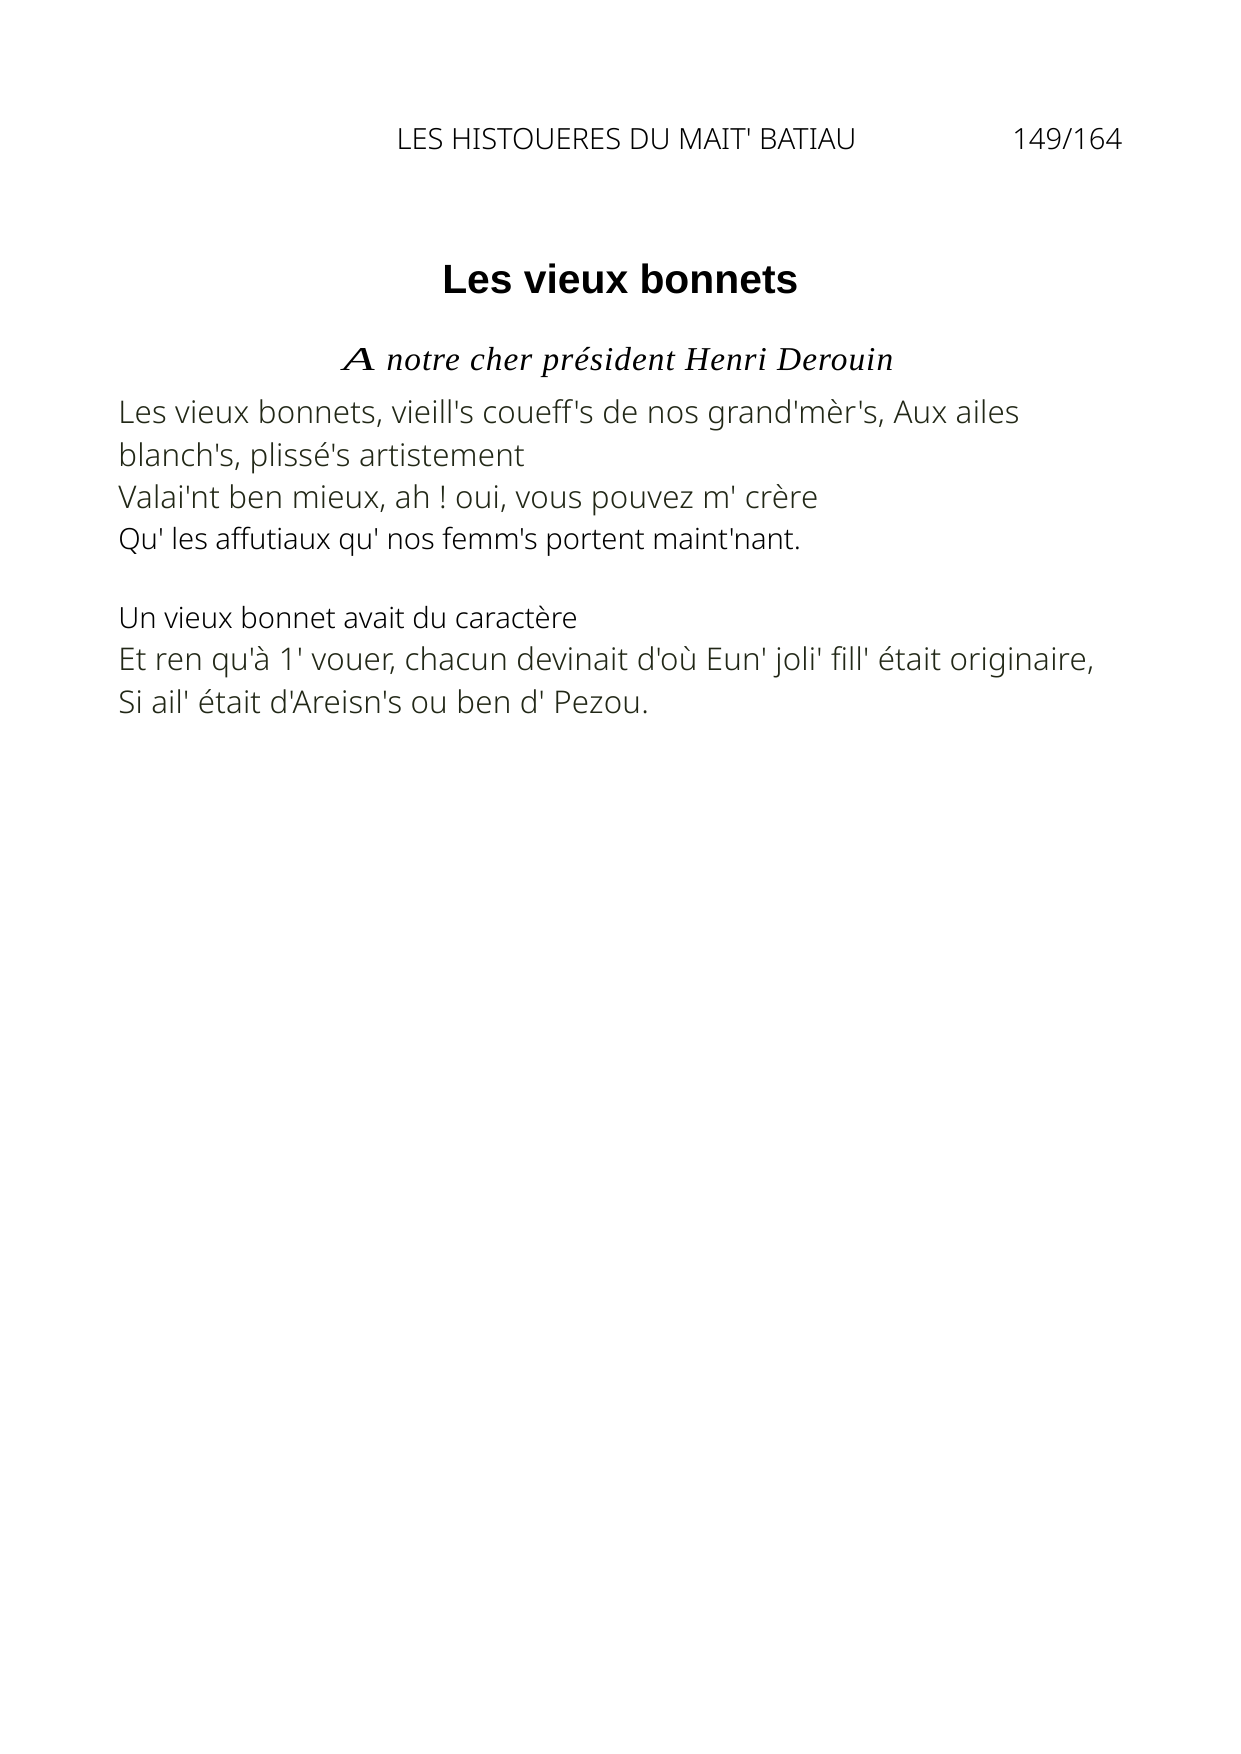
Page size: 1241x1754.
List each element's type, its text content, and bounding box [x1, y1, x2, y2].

text Valai'nt ben mieux, ah ! oui, vous pouvez m' crère [118, 475, 1062, 518]
text Un vieux bonnet avait du caractère [118, 597, 1122, 637]
text Les vieux bonnets, vieill's coueff's de nos grand'mèr's, Aux ailes blanch's, plissé's artistement [118, 390, 1122, 475]
text Et ren qu'à 1' vouer, chacun devinait d'où Eun' joli' fill' était originaire, [118, 637, 1124, 680]
text Qu' les affutiaux qu' nos femm's portent maint'nant. [118, 518, 1122, 558]
subtitle Les vieux bonnets [118, 255, 1122, 302]
text Si ail' était d'Areisn's ou ben d' Pezou. [118, 680, 1122, 722]
subtitle A notre cher président Henri Derouin [118, 339, 1122, 378]
